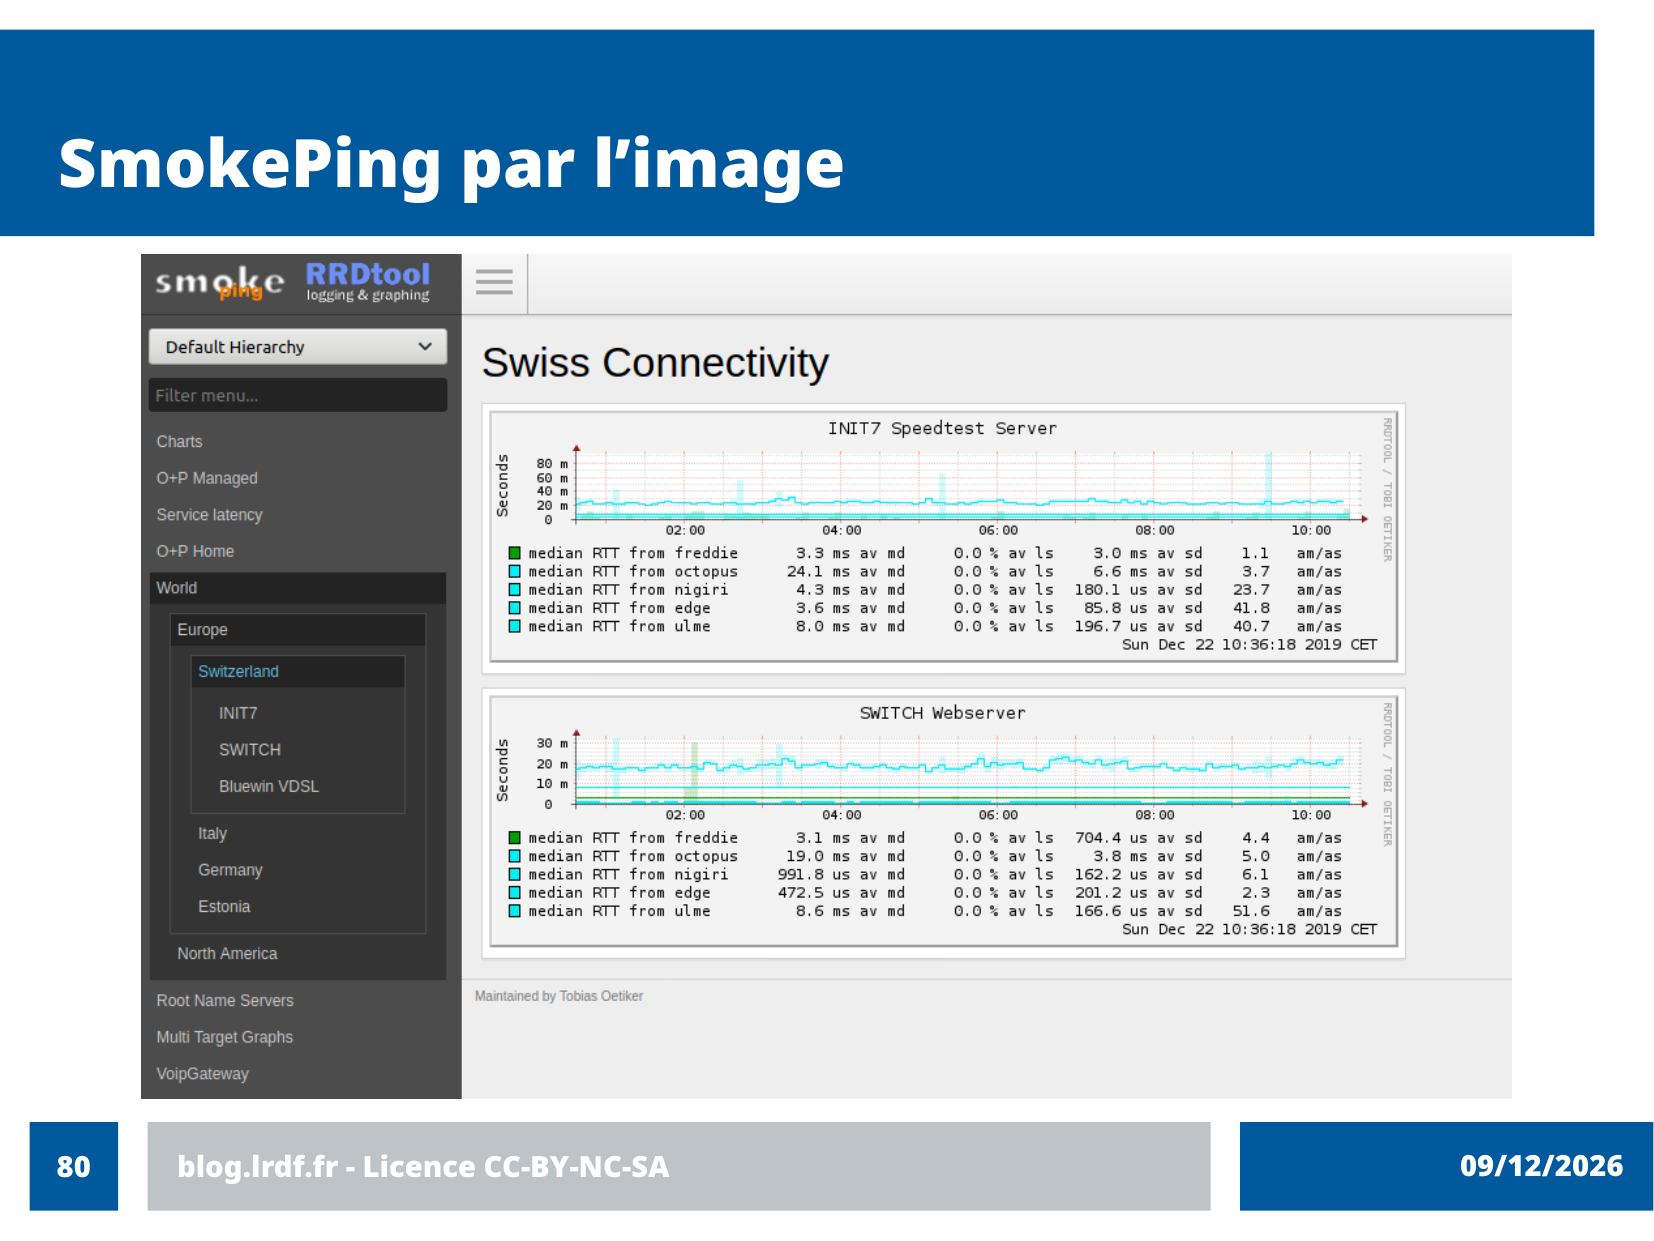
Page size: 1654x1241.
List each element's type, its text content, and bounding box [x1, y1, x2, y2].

title SmokePing par l’image [59, 59, 1595, 207]
picture [141, 254, 1512, 1099]
